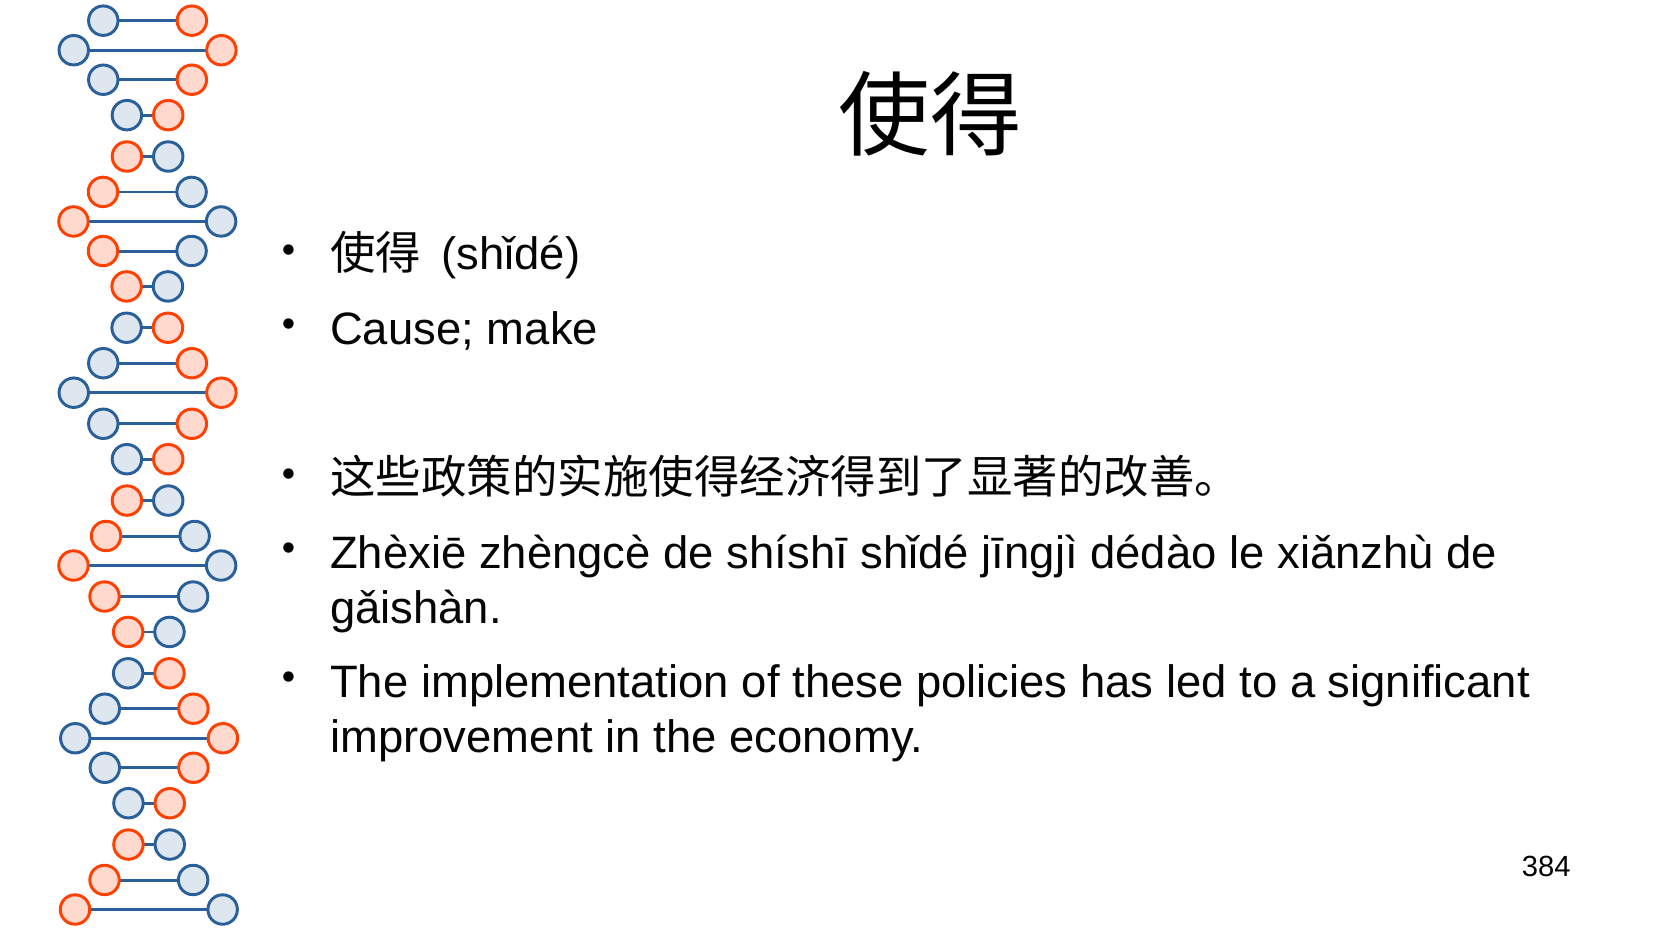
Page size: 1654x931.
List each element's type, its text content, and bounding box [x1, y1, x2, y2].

list 使得 (shǐdé) Cause; make 这些政策的实施使得经济得到了显著的改善。 Zhèxiē zhèngcè de shíshī shǐdé jīngjì dédào le xiǎnzhù de gǎishàn. The implementation of these policies has led to a significant improvement in the economy. [265, 224, 1595, 764]
title 使得 [265, 35, 1595, 189]
